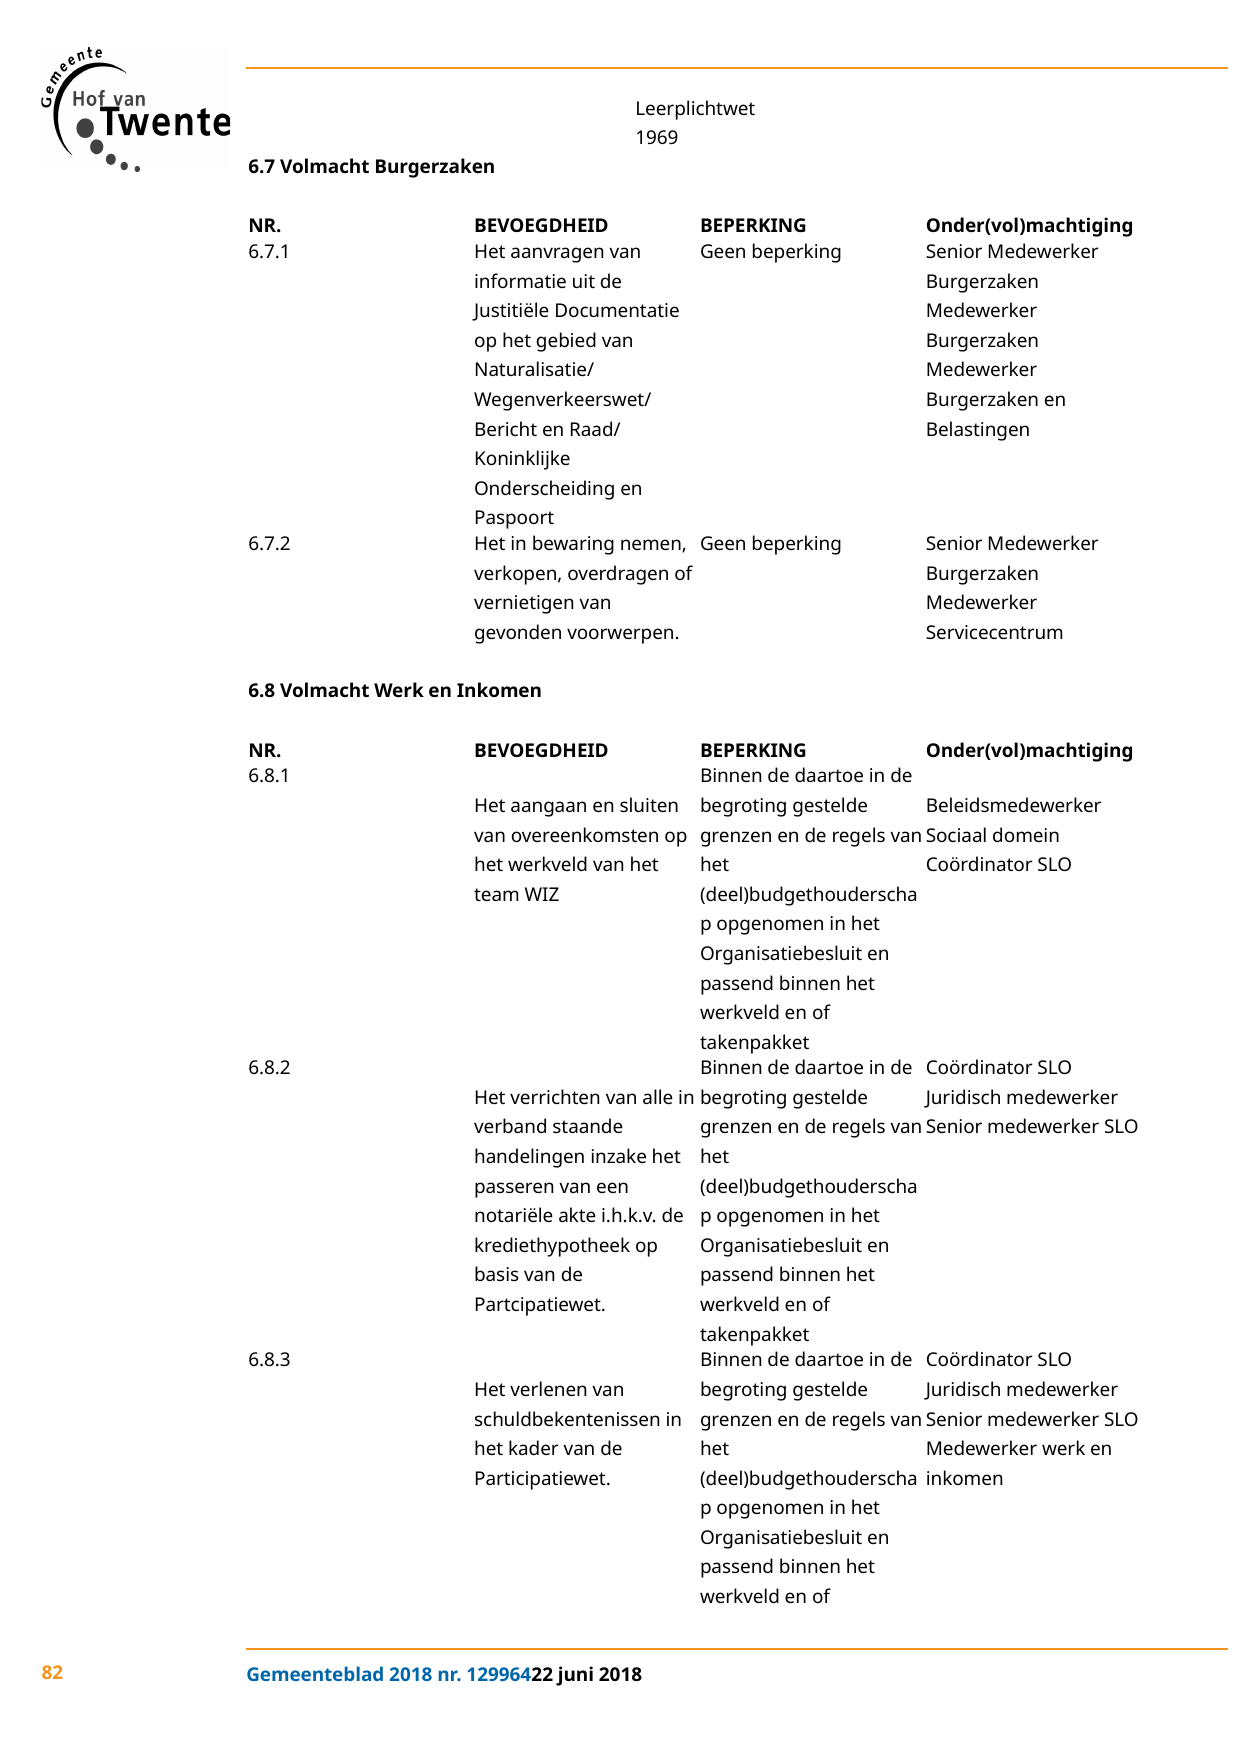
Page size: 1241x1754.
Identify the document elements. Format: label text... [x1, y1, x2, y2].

table_cell Het aangaan en sluiten van overeenkomsten op het werkveld van het team WIZ [474, 763, 700, 1054]
text 6.8 Volmacht Werk en Inkomen [248, 678, 1152, 703]
table_cell [1023, 95, 1152, 150]
text 6.7 Volmacht Burgerzaken [248, 153, 1152, 179]
table_cell Binnen de daartoe in de begroting gestelde grenzen en de regels van het (deel)budgethouderschap opgenomen in het Organisatiebesluit en passend binnen het werkveld en of takenpakket [700, 763, 926, 1054]
table_cell 6.8.3 [248, 1347, 474, 1609]
table_cell Het verlenen van schuldbekentenissen in het kader van de Participatiewet. [474, 1347, 700, 1609]
picture [41, 47, 231, 172]
table_cell Binnen de daartoe in de begroting gestelde grenzen en de regels van het (deel)budgethouderschap opgenomen in het Organisatiebesluit en passend binnen het werkveld en of takenpakket [700, 1055, 926, 1347]
table_header Onder(vol)machtiging [926, 737, 1152, 763]
table_cell [377, 95, 506, 150]
table_cell 6.7.2 [248, 530, 474, 674]
table_header BEVOEGDHEID [474, 737, 700, 763]
table_cell Het aanvragen van informatie uit de Justitiële Documentatie op het gebied van Naturalisatie/Wegenverkeerswet/ Bericht en Raad/ Koninklijke Onderscheiding en Paspoort [474, 238, 700, 530]
table_cell Geen beperking [700, 530, 926, 674]
table_cell Coördinator SLO Juridisch medewerker Senior medewerker SLO Medewerker werk en inkomen [926, 1347, 1152, 1609]
table_cell 6.8.1 [248, 763, 474, 1054]
table_header NR. [248, 213, 474, 238]
table_cell Senior Medewerker Burgerzaken Medewerker Servicecentrum [926, 530, 1152, 674]
table_cell Binnen de daartoe in de begroting gestelde grenzen en de regels van het (deel)budgethouderschap opgenomen in het Organisatiebesluit en passend binnen het werkveld en of [700, 1347, 926, 1609]
table_cell Beleidsmedewerker Sociaal domein Coördinator SLO [926, 763, 1152, 1054]
table_header BEVOEGDHEID [474, 213, 700, 238]
table_cell [506, 95, 635, 150]
table_header BEPERKING [700, 737, 926, 763]
table_header Onder(vol)machtiging [926, 213, 1152, 238]
table_header NR. [248, 737, 474, 763]
table_cell [894, 95, 1022, 150]
table_cell Coördinator SLO Juridisch medewerker Senior medewerker SLO [926, 1055, 1152, 1347]
table_header BEPERKING [700, 213, 926, 238]
table_cell Geen beperking [700, 238, 926, 530]
table_cell Leerplichtwet 1969 [635, 95, 764, 150]
table_cell [764, 95, 893, 150]
table_cell Het in bewaring nemen, verkopen, overdragen of vernietigen van gevonden voorwerpen. [474, 530, 700, 674]
table_cell 6.7.1 [248, 238, 474, 530]
table_cell Senior Medewerker Burgerzaken Medewerker Burgerzaken Medewerker Burgerzaken en Belastingen [926, 238, 1152, 530]
table_cell 6.8.2 [248, 1055, 474, 1347]
table_cell [248, 95, 377, 150]
table_cell Het verrichten van alle in verband staande handelingen inzake het passeren van een notariële akte i.h.k.v. de krediethypotheek op basis van de Partcipatiewet. [474, 1055, 700, 1347]
